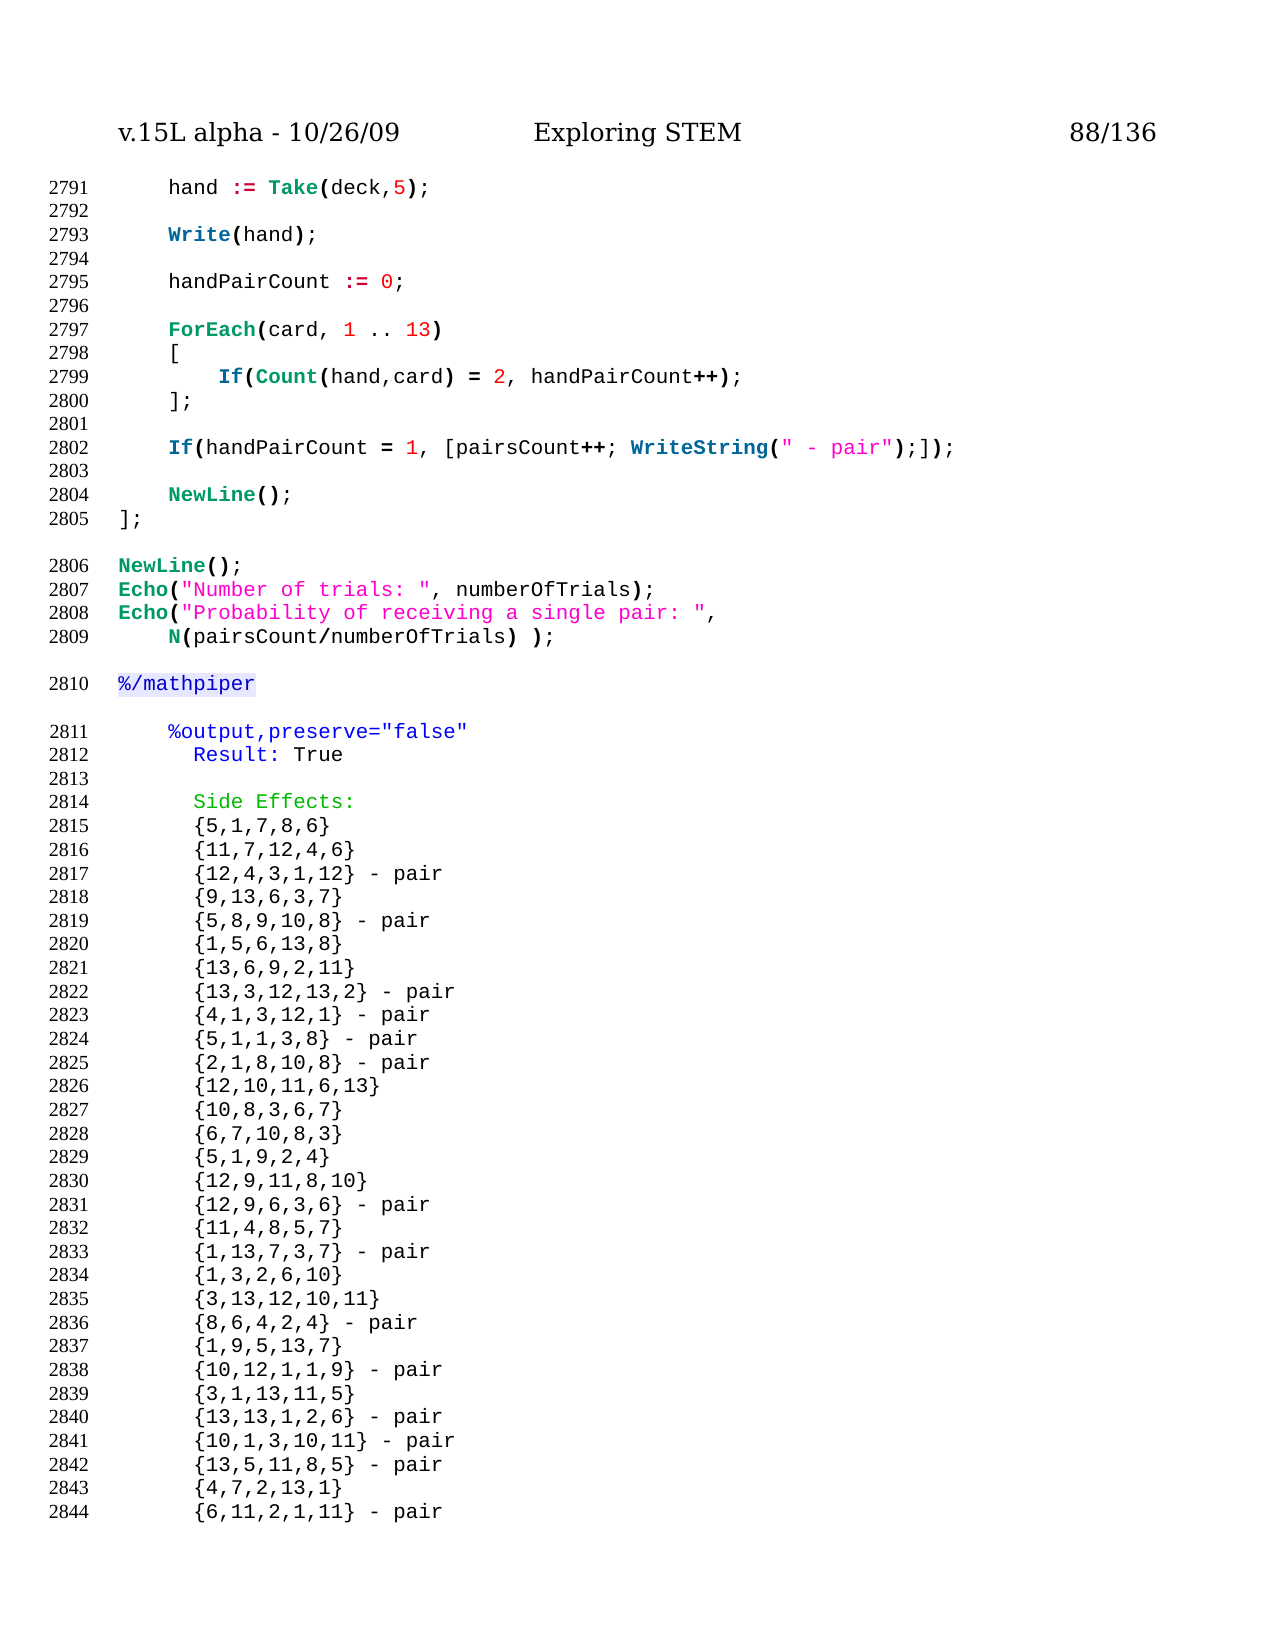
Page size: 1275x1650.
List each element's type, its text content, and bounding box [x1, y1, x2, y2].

text {12,10,11,6,13} [118, 1075, 1157, 1099]
text {12,9,11,8,10} [118, 1170, 1157, 1193]
text {1,13,7,3,7} - pair [118, 1241, 1157, 1264]
text {8,6,4,2,4} - pair [118, 1312, 1157, 1335]
text {10,1,3,10,11} - pair [118, 1430, 1157, 1454]
text NewLine(); [118, 555, 1157, 579]
text %output,preserve="false" [118, 721, 1157, 744]
text {3,1,13,11,5} [118, 1383, 1157, 1406]
text {9,13,6,3,7} [118, 886, 1157, 910]
text {13,13,1,2,6} - pair [118, 1406, 1157, 1430]
text {10,8,3,6,7} [118, 1099, 1157, 1123]
text {5,1,7,8,6} [118, 815, 1157, 839]
text ]; [118, 389, 1157, 413]
text {5,8,9,10,8} - pair [118, 910, 1157, 933]
text {6,11,2,1,11} - pair [118, 1501, 1157, 1524]
text If(Count(hand,card) = 2, handPairCount++); [118, 366, 1157, 389]
text {1,5,6,13,8} [118, 933, 1157, 957]
text {5,1,9,2,4} [118, 1146, 1157, 1170]
text {10,12,1,1,9} - pair [118, 1359, 1157, 1383]
text N(pairsCount/numberOfTrials) ); [118, 626, 1157, 650]
text {13,6,9,2,11} [118, 957, 1157, 981]
text {3,13,12,10,11} [118, 1288, 1157, 1312]
text {13,5,11,8,5} - pair [118, 1454, 1157, 1477]
text hand := Take(deck,5); [118, 177, 1157, 200]
text {6,7,10,8,3} [118, 1123, 1157, 1146]
text {4,1,3,12,1} - pair [118, 1004, 1157, 1028]
text %/mathpiper [118, 673, 1157, 697]
text ]; [118, 508, 1157, 531]
text {12,9,6,3,6} - pair [118, 1193, 1157, 1217]
text {1,3,2,6,10} [118, 1264, 1157, 1288]
text Echo("Number of trials: ", numberOfTrials); [118, 579, 1157, 602]
text {4,7,2,13,1} [118, 1477, 1157, 1501]
text handPairCount := 0; [118, 271, 1157, 295]
text {11,4,8,5,7} [118, 1217, 1157, 1241]
text {13,3,12,13,2} - pair [118, 981, 1157, 1004]
text {2,1,8,10,8} - pair [118, 1052, 1157, 1075]
text {5,1,1,3,8} - pair [118, 1028, 1157, 1052]
text Side Effects: [118, 792, 1157, 815]
text Echo("Probability of receiving a single pair: ", [118, 602, 1157, 626]
text Result: True [118, 744, 1157, 768]
text Write(hand); [118, 224, 1157, 248]
text NewLine(); [118, 484, 1157, 508]
text {1,9,5,13,7} [118, 1335, 1157, 1359]
text If(handPairCount = 1, [pairsCount++; WriteString(" - pair");]); [118, 437, 1157, 461]
text {12,4,3,1,12} - pair [118, 862, 1157, 886]
text [ [118, 342, 1157, 366]
text ForEach(card, 1 .. 13) [118, 319, 1157, 342]
text {11,7,12,4,6} [118, 839, 1157, 862]
